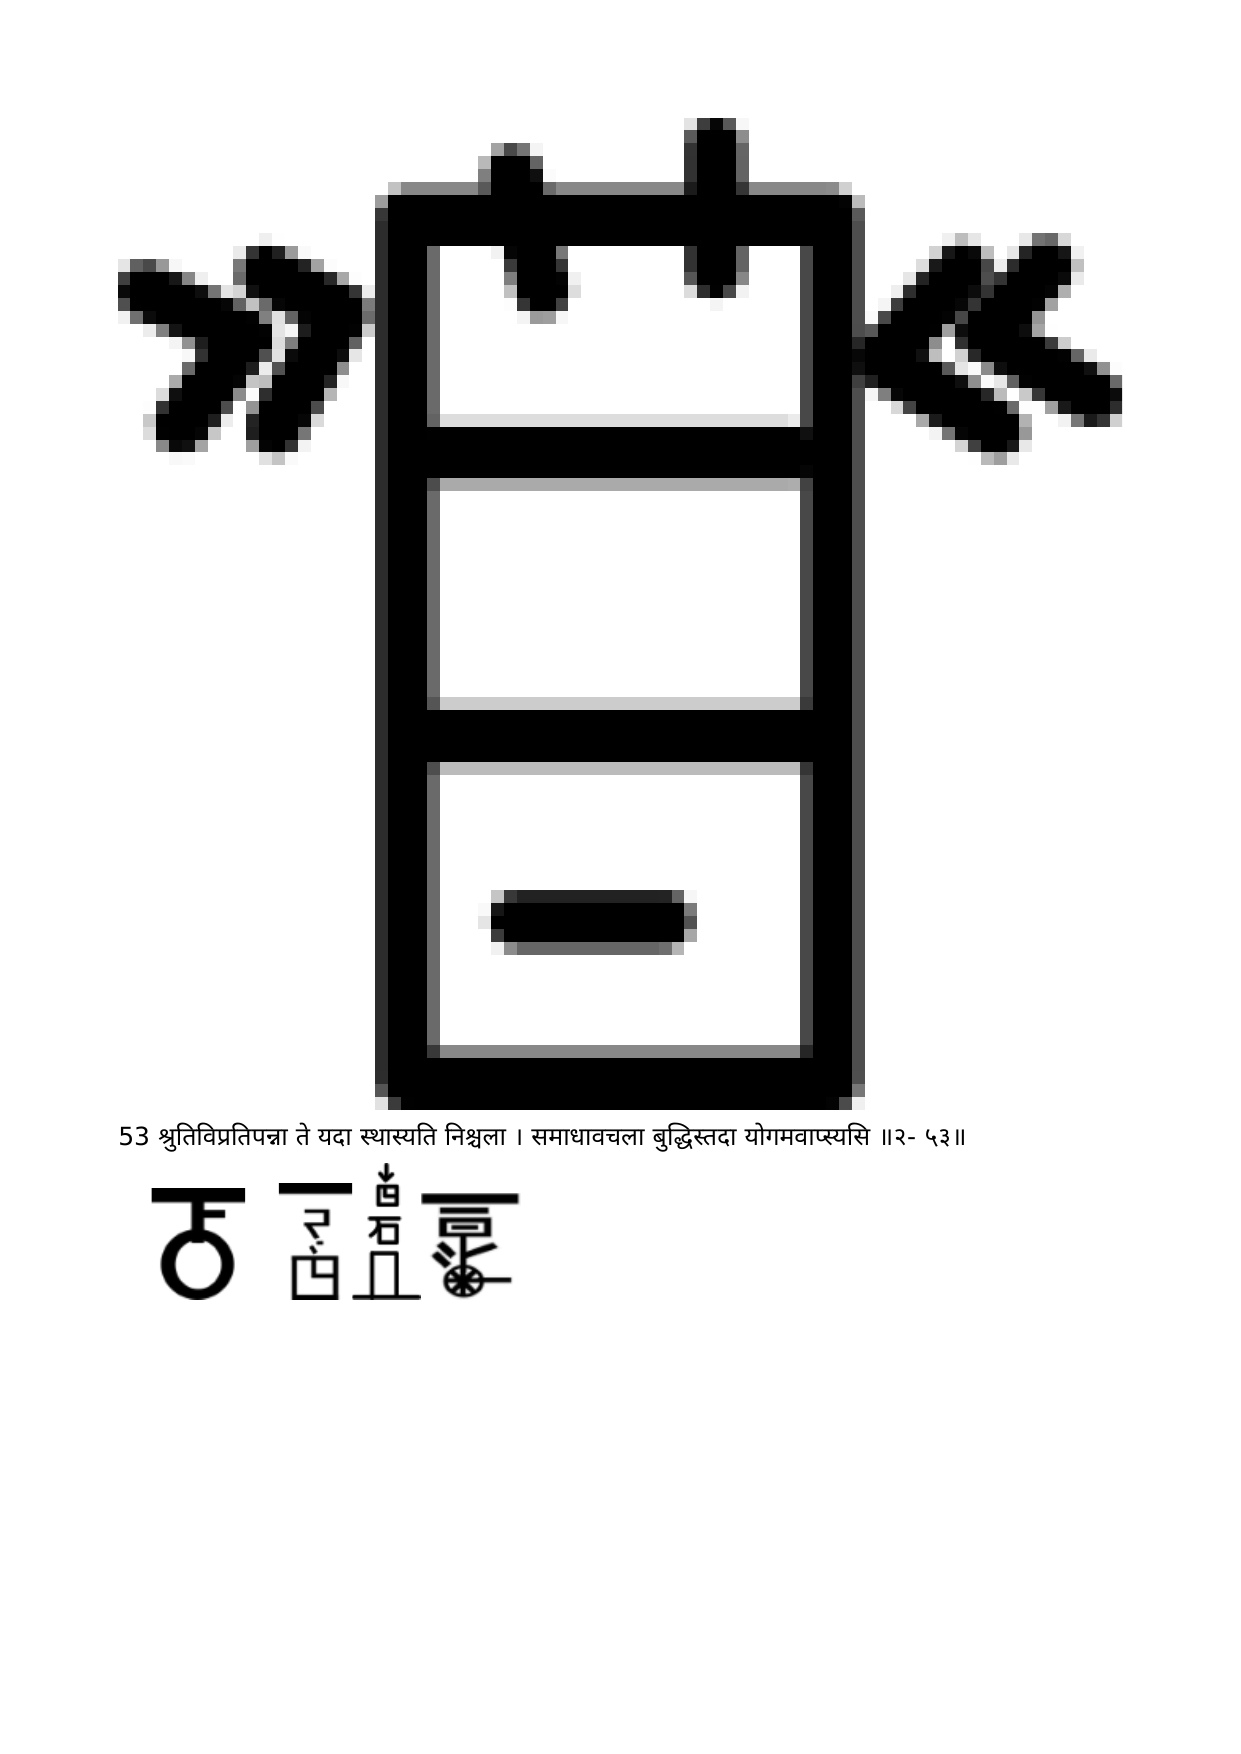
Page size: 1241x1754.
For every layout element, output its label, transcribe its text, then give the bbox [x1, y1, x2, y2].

picture [151, 1188, 246, 1300]
text 53 श्रुतिविप्रतिपन्ना ते यदा स्थास्यति निश्चला । समाधावचला बुद्धिस्तदा योगमवाप्स्यसि ॥२- ५३॥ [118, 1122, 1122, 1151]
picture [278, 1163, 521, 1300]
picture [118, 118, 1123, 1110]
